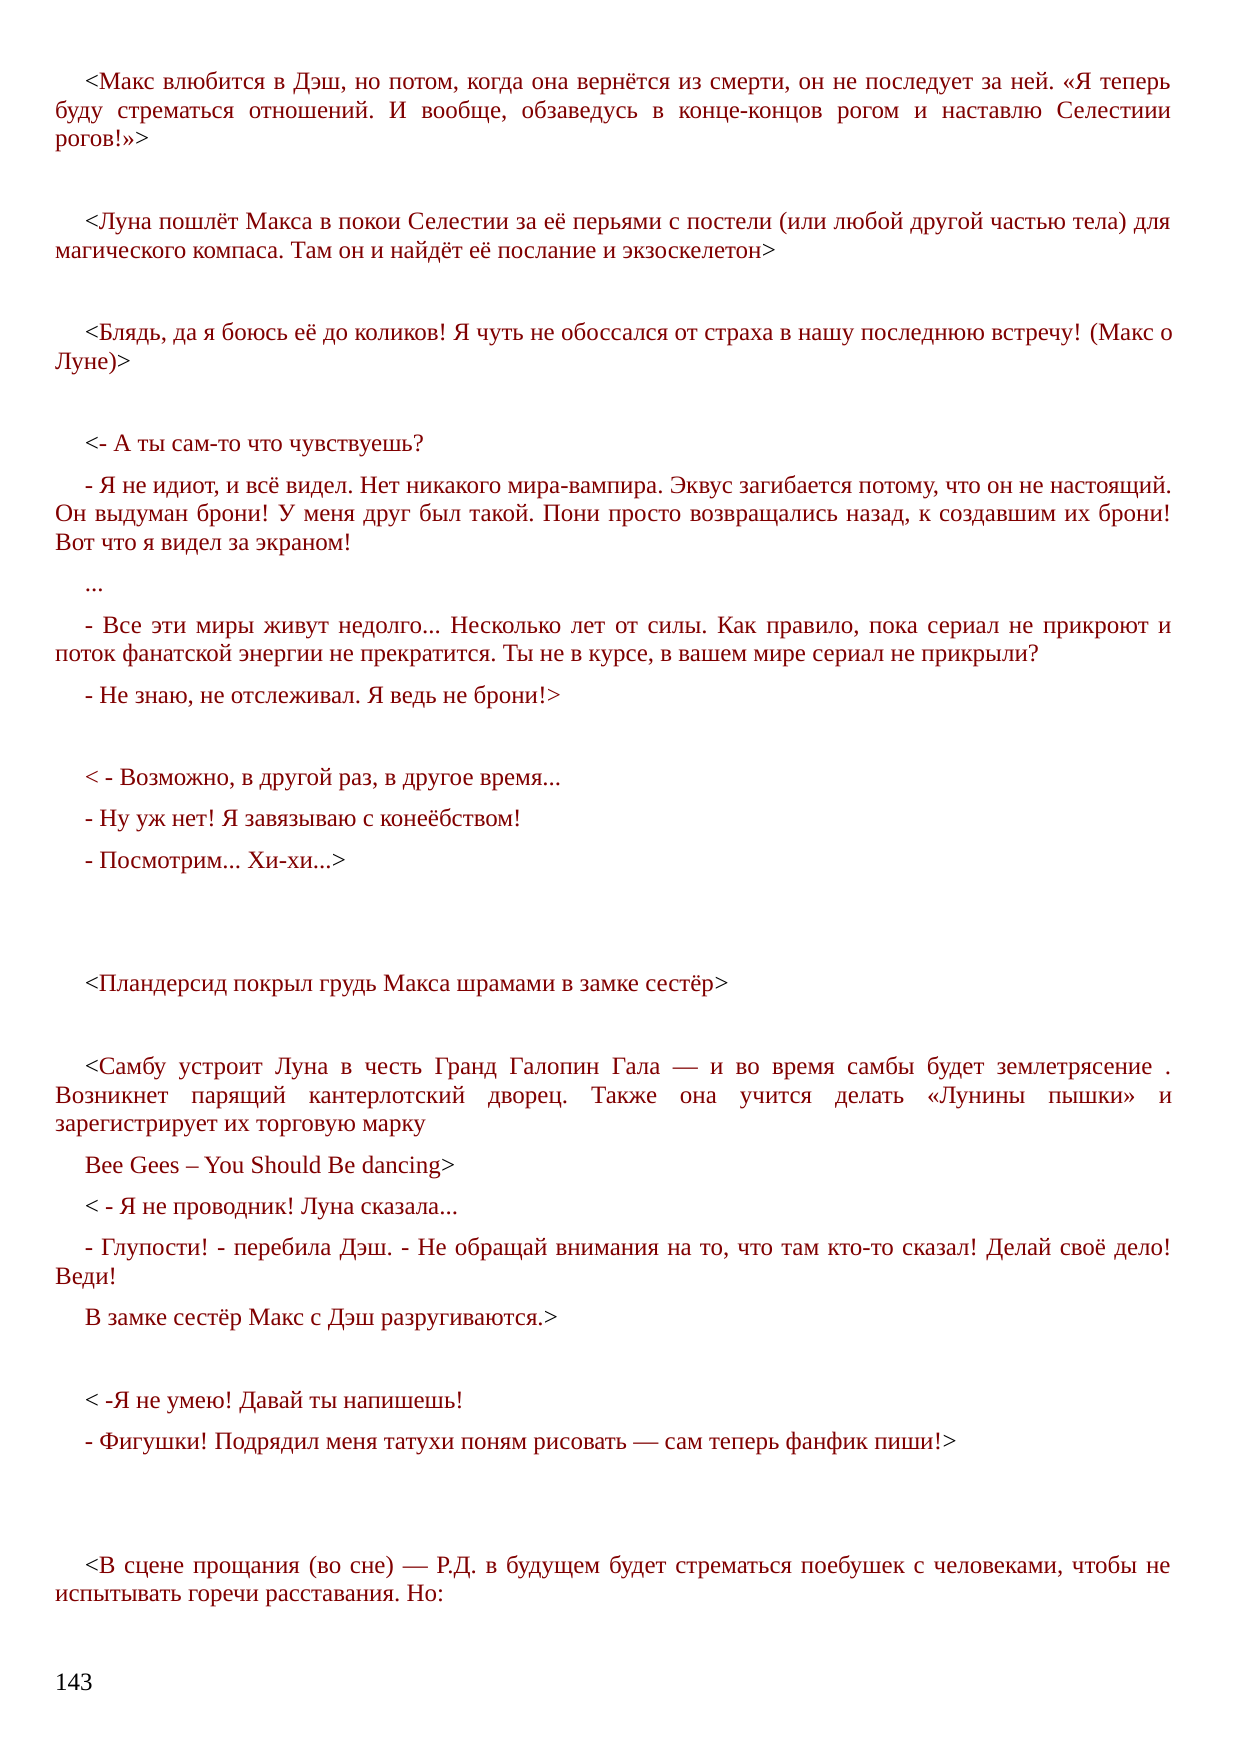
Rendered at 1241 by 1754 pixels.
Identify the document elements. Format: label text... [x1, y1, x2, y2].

text ... [55, 568, 1173, 597]
text - Фигушки! Подрядил меня татухи поням рисовать — сам теперь фанфик пиши!> [55, 1426, 1173, 1455]
text <В сцене прощания (во сне) — Р.Д. в будущем будет стрематься поебушек с человеками, чтобы не испытывать горечи расставания. Но: [55, 1550, 1173, 1607]
text <Луна пошлёт Макса в покои Селестии за её перьями с постели (или любой другой частью тела) для магического компаса. Там он и найдёт её послание и экзоскелетон> [55, 206, 1173, 263]
text <Пландерсид покрыл грудь Макса шрамами в замке сестёр> [55, 968, 1173, 997]
text <Самбу устроит Луна в честь Гранд Галопин Гала — и во время самбы будет землетрясение . Возникнет парящий кантерлотский дворец. Также она учится делать «Лунины пышки» и зарегистрирует их торговую марку [55, 1051, 1173, 1137]
text - Все эти миры живут недолго... Несколько лет от силы. Как правило, пока сериал не прикроют и поток фанатской энергии не прекратится. Ты не в курсе, в вашем мире сериал не прикрыли? [55, 610, 1173, 667]
text - Не знаю, не отслеживал. Я ведь не брони!> [55, 680, 1173, 708]
text < - Возможно, в другой раз, в другое время... [55, 762, 1173, 791]
text - Глупости! - перебила Дэш. - Не обращай внимания на то, что там кто-то сказал! Делай своё дело! Веди! [55, 1232, 1173, 1290]
text < - Я не проводник! Луна сказала... [55, 1191, 1173, 1220]
text <- А ты сам-то что чувствуешь? [55, 428, 1173, 457]
text Bee Gees – You Should Be dancing> [55, 1150, 1173, 1178]
text - Я не идиот, и всё видел. Нет никакого мира-вампира. Эквус загибается потому, что он не настоящий. Он выдуман брони! У меня друг был такой. Пони просто возвращались назад, к создавшим их брони! Вот что я видел за экраном! [55, 470, 1173, 556]
text <Блядь, да я боюсь её до коликов! Я чуть не обоссался от страха в нашу последнюю встречу! (Макс о Луне)> [55, 317, 1173, 375]
text - Ну уж нет! Я завязываю с конеёбством! [55, 803, 1173, 832]
text В замке сестёр Макс с Дэш разругиваются.> [55, 1302, 1173, 1331]
text <Макс влюбится в Дэш, но потом, когда она вернётся из смерти, он не последует за ней. «Я теперь буду стрематься отношений. И вообще, обзаведусь в конце-концов рогом и наставлю Селестиии рогов!»> [55, 66, 1173, 152]
text < -Я не умею! Давай ты напишешь! [55, 1385, 1173, 1413]
text - Посмотрим... Хи-хи...> [55, 845, 1173, 873]
